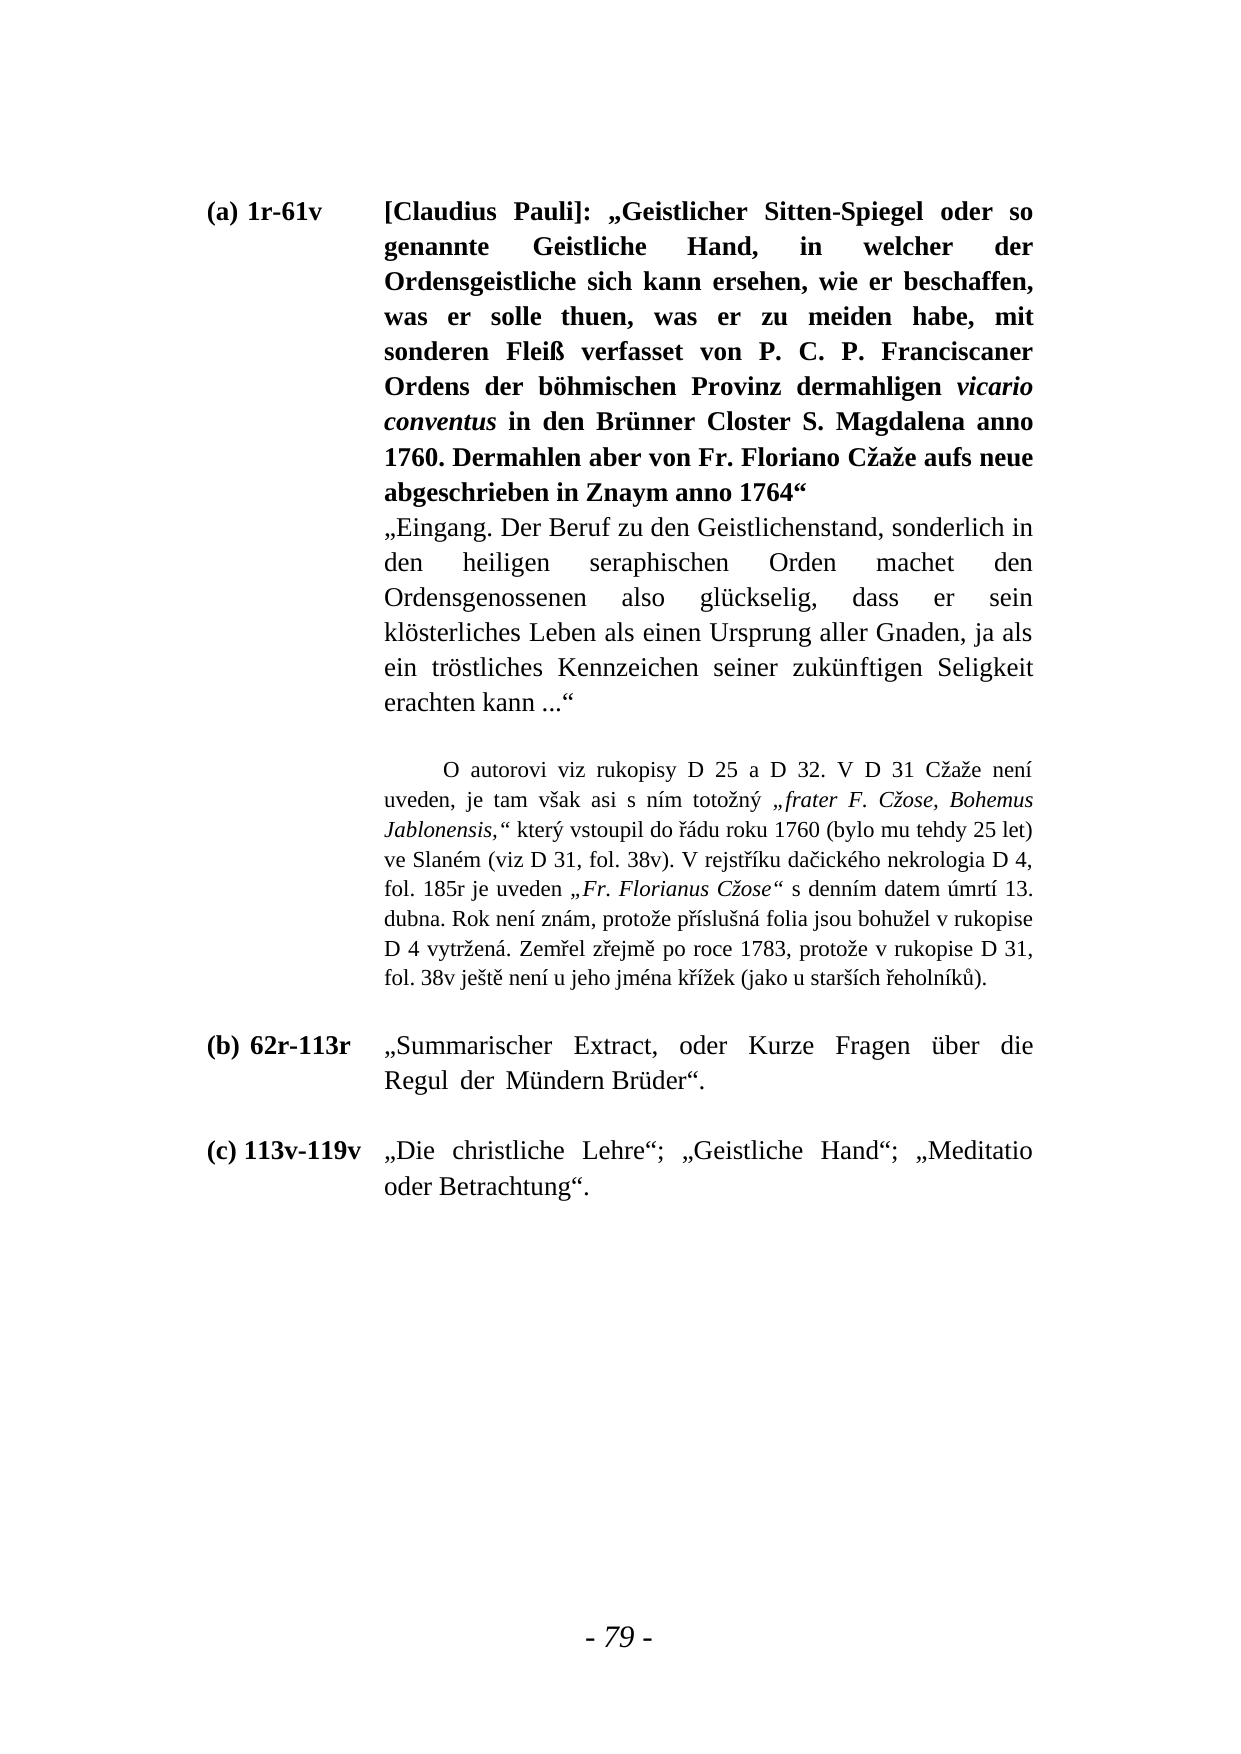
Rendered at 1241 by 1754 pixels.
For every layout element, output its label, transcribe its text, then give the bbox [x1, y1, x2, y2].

text (a) 1r-61v [Claudius Pauli]: „Geistlicher Sitten-Spiegel oder so genannte Geistliche Hand, in welcher der Ordensgeistliche sich kann ersehen, wie er beschaffen, was er solle thuen, was er zu meiden habe, mit sonderen Fleiß verfasset von P. C. P. Franciscaner Ordens der böhmischen Provinz dermahligen vicario conventus in den Brünner Closter S. Magdalena anno 1760. Dermahlen aber von Fr. Floriano Cžaže aufs neue abgeschrieben in Znaym anno 1764“ [207, 195, 1033, 507]
text (b) 62r-113r „Summarischer Extract, oder Kurze Fragen über die Regul der Mündern Brüder“. [207, 1029, 1033, 1095]
text O autorovi viz rukopisy D 25 a D 32. V D 31 Cžaže není uveden, je tam však asi s ním totožný „frater F. Cžose, Bohemus Jablonensis,“ který vstoupil do řádu roku 1760 (bylo mu tehdy 25 let) ve Slaném (viz D 31, fol. 38v). V rejstříku dačického nekrologia D 4, fol. 185r je uveden „Fr. Florianus Cžose“ s denním datem úmrtí 13. dubna. Rok není znám, protože příslušná folia jsou bohužel v rukopise D 4 vytržená. Zemřel zřejmě po roce 1783, protože v rukopise D 31, fol. 38v ještě není u jeho jména křížek (jako u starších řeholníků). [384, 757, 1033, 991]
text (c) 113v-119v „Die christliche Lehre“; „Geistliche Hand“; „Meditatio oder Betrachtung“. [207, 1134, 1033, 1201]
text „Eingang. Der Beruf zu den Geistlichenstand, sonderlich in den heiligen seraphischen Orden machet den Ordensgenossenen also glückselig, dass er sein klösterliches Leben als einen Ursprung aller Gnaden, ja als ein tröstliches Kennzeichen seiner zukünftigen Seligkeit erachten kann ...“ [384, 511, 1033, 717]
